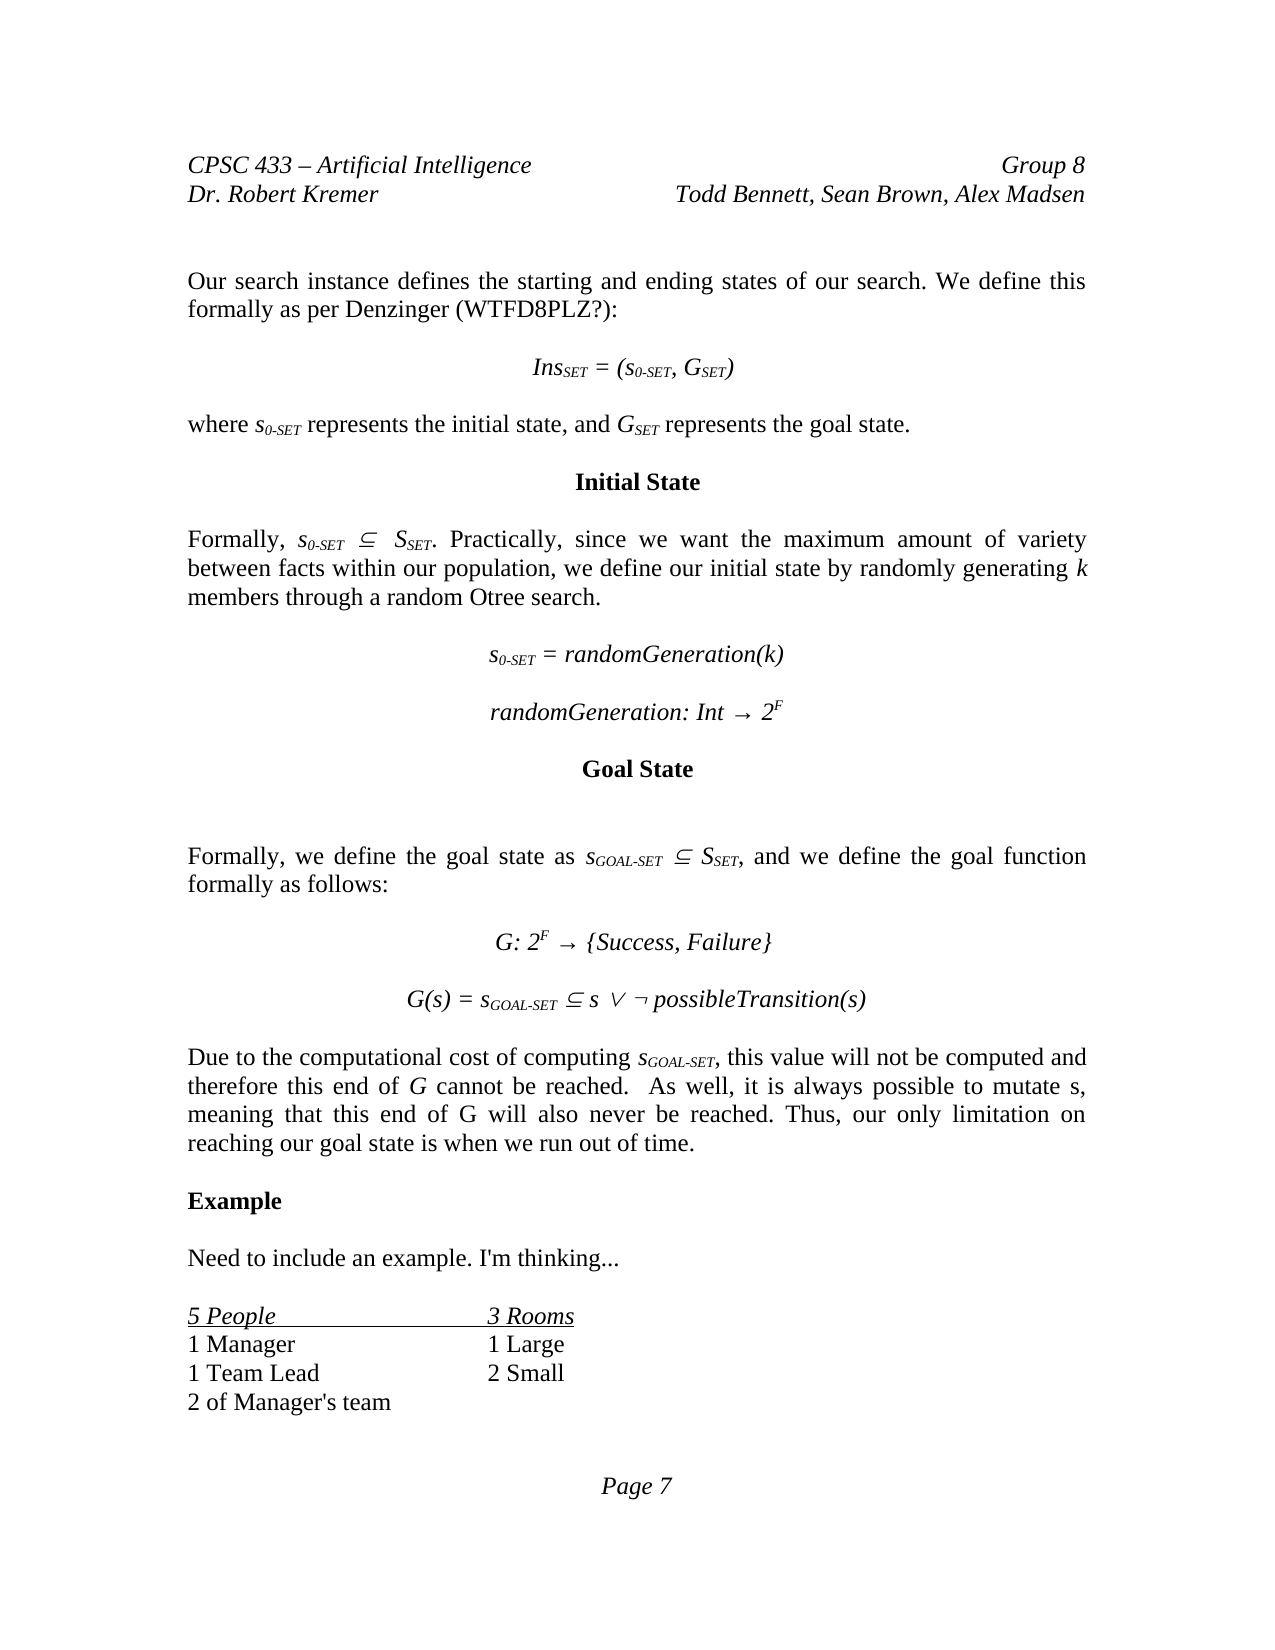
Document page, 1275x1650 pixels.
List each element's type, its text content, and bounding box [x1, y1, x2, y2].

text Formally, s0-SET ⊆ SSET. Practically, since we want the maximum amount of variety between facts within our population, we define our initial state by randomly generating k members through a random Otree search. [187, 524, 1087, 611]
text randomGeneration: Int → 2F [187, 697, 1087, 726]
text 2 of Manager's team [187, 1387, 1087, 1416]
text Example [187, 1186, 1087, 1214]
text 1 Team Lead 2 Small [187, 1358, 1087, 1387]
text Due to the computational cost of computing sGOAL-SET, this value will not be computed and therefore this end of G cannot be reached. As well, it is always possible to mutate s, meaning that this end of G will also never be reached. Thus, our only limitation on reaching our goal state is when we run out of time. [187, 1042, 1087, 1157]
text G: 2F → {Success, Failure} [187, 927, 1087, 956]
text Goal State [187, 754, 1087, 783]
text G(s) = sGOAL-SET ⊆ s ∨ ¬ possibleTransition(s) [187, 984, 1087, 1013]
text Initial State [187, 467, 1087, 496]
text 5 People 3 Rooms [187, 1301, 1087, 1329]
text Formally, we define the goal state as sGOAL-SET ⊆ SSET, and we define the goal function formally as follows: [187, 841, 1087, 898]
text Our search instance defines the starting and ending states of our search. We define this formally as per Denzinger (WTFD8PLZ?): [187, 266, 1087, 323]
text where s0-SET represents the initial state, and GSET represents the goal state. [187, 409, 1087, 438]
text Need to include an example. I'm thinking... [187, 1243, 1087, 1272]
text s0-SET = randomGeneration(k) [187, 639, 1087, 668]
text InsSET = (s0-SET, GSET) [187, 352, 1087, 381]
text 1 Manager 1 Large [187, 1329, 1087, 1358]
